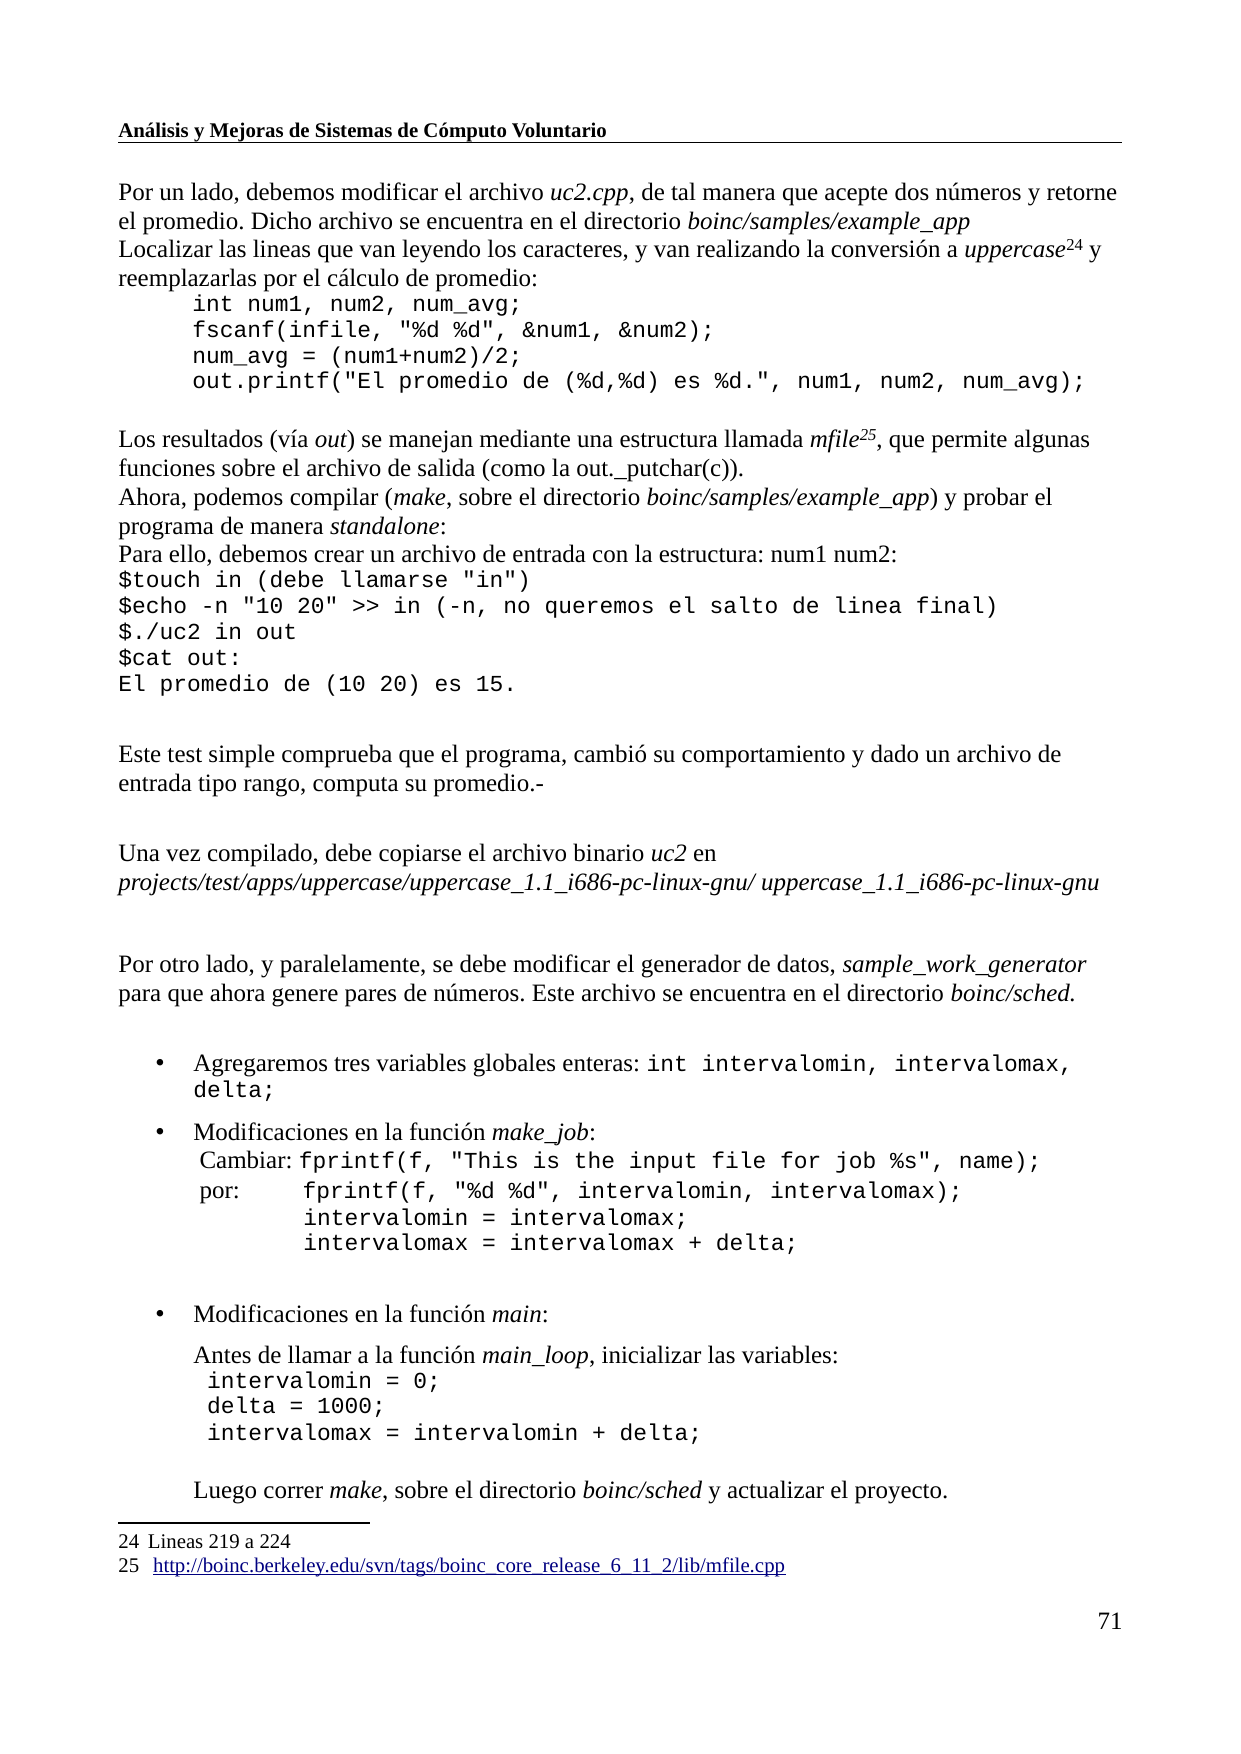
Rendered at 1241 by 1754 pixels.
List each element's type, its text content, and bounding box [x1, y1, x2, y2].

text Una vez compilado, debe copiarse el archivo binario uc2 en projects/test/apps/uppercase/uppercase_1.1_i686-pc-linux-gnu/ uppercase_1.1_i686-pc-linux-gnu [118, 838, 1122, 896]
list Agregaremos tres variables globales enteras: int intervalomin, intervalomax, delta; [156, 1048, 1122, 1104]
text Lineas 219 a 224 [118, 1529, 1122, 1553]
text Este test simple comprueba que el programa, cambió su comportamiento y dado un archivo de entrada tipo rango, computa su promedio.- [118, 739, 1122, 826]
text Por un lado, debemos modificar el archivo uc2.cpp, de tal manera que acepte dos números y retorne el promedio. Dicho archivo se encuentra en el directorio boinc/samples/example_app Localizar las lineas que van leyendo los caracteres, y van realizando la conversión a uppercase y reemplazarlas por el cálculo de promedio: int num1, num2, num_avg; fscanf(infile, "%d %d", &num1, &num2); num_avg = (num1+num2)/2; out.printf("El promedio de (%d,%d) es %d.", num1, num2, num_avg); Los resultados (vía out) se manejan mediante una estructura llamada mfile, que permite algunas funciones sobre el archivo de salida (como la out._putchar(c)). Ahora, podemos compilar (make, sobre el directorio boinc/samples/example_app) y probar el programa de manera standalone: Para ello, debemos crear un archivo de entrada con la estructura: num1 num2: $touch in (debe llamarse "in") $echo -n "10 20" >> in (-n, no queremos el salto de linea final) $./uc2 in out $cat out: El promedio de (10 20) es 15. [118, 177, 1122, 727]
list Antes de llamar a la función main_loop, inicializar las variables: intervalomin = 0; delta = 1000; intervalomax = intervalomin + delta; Luego correr make, sobre el directorio boinc/sched y actualizar el proyecto. [156, 1340, 1122, 1504]
text http://boinc.berkeley.edu/svn/tags/boinc_core_release_6_11_2/lib/mfile.cpp [118, 1553, 1122, 1577]
text Por otro lado, y paralelamente, se debe modificar el generador de datos, sample_work_generator para que ahora genere pares de números. Este archivo se encuentra en el directorio boinc/sched. [118, 949, 1122, 1036]
list Modificaciones en la función make_job: Cambiar: fprintf(f, "This is the input file for job %s", name); por: fprintf(f, "%d %d", intervalomin, intervalomax); intervalomin = intervalomax; intervalomax = intervalomax + delta; [156, 1117, 1122, 1286]
list Modificaciones en la función main: [156, 1299, 1122, 1328]
